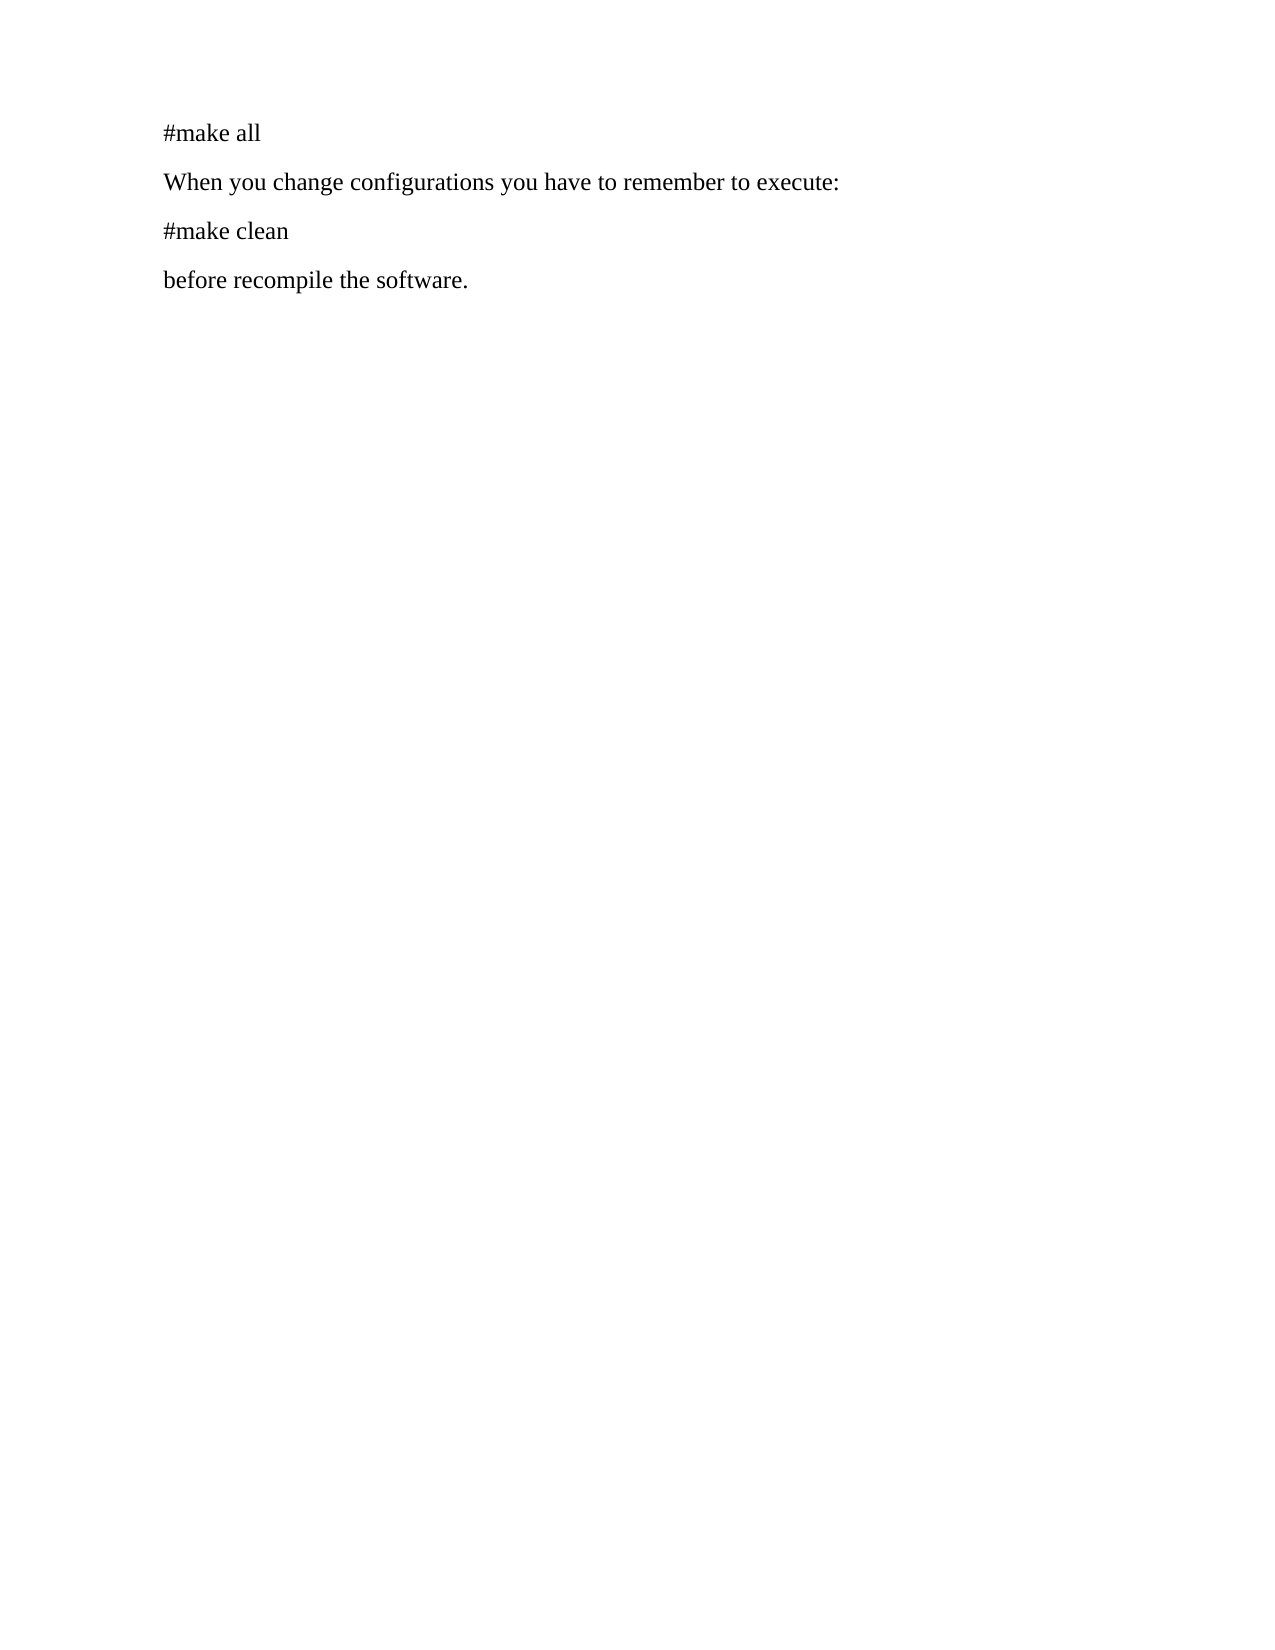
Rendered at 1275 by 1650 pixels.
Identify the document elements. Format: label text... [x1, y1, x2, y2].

text #make clean [118, 216, 1157, 245]
text When you change configurations you have to remember to execute: [118, 167, 1157, 196]
text before recompile the software. [118, 265, 1157, 294]
text #make all [118, 118, 1157, 147]
